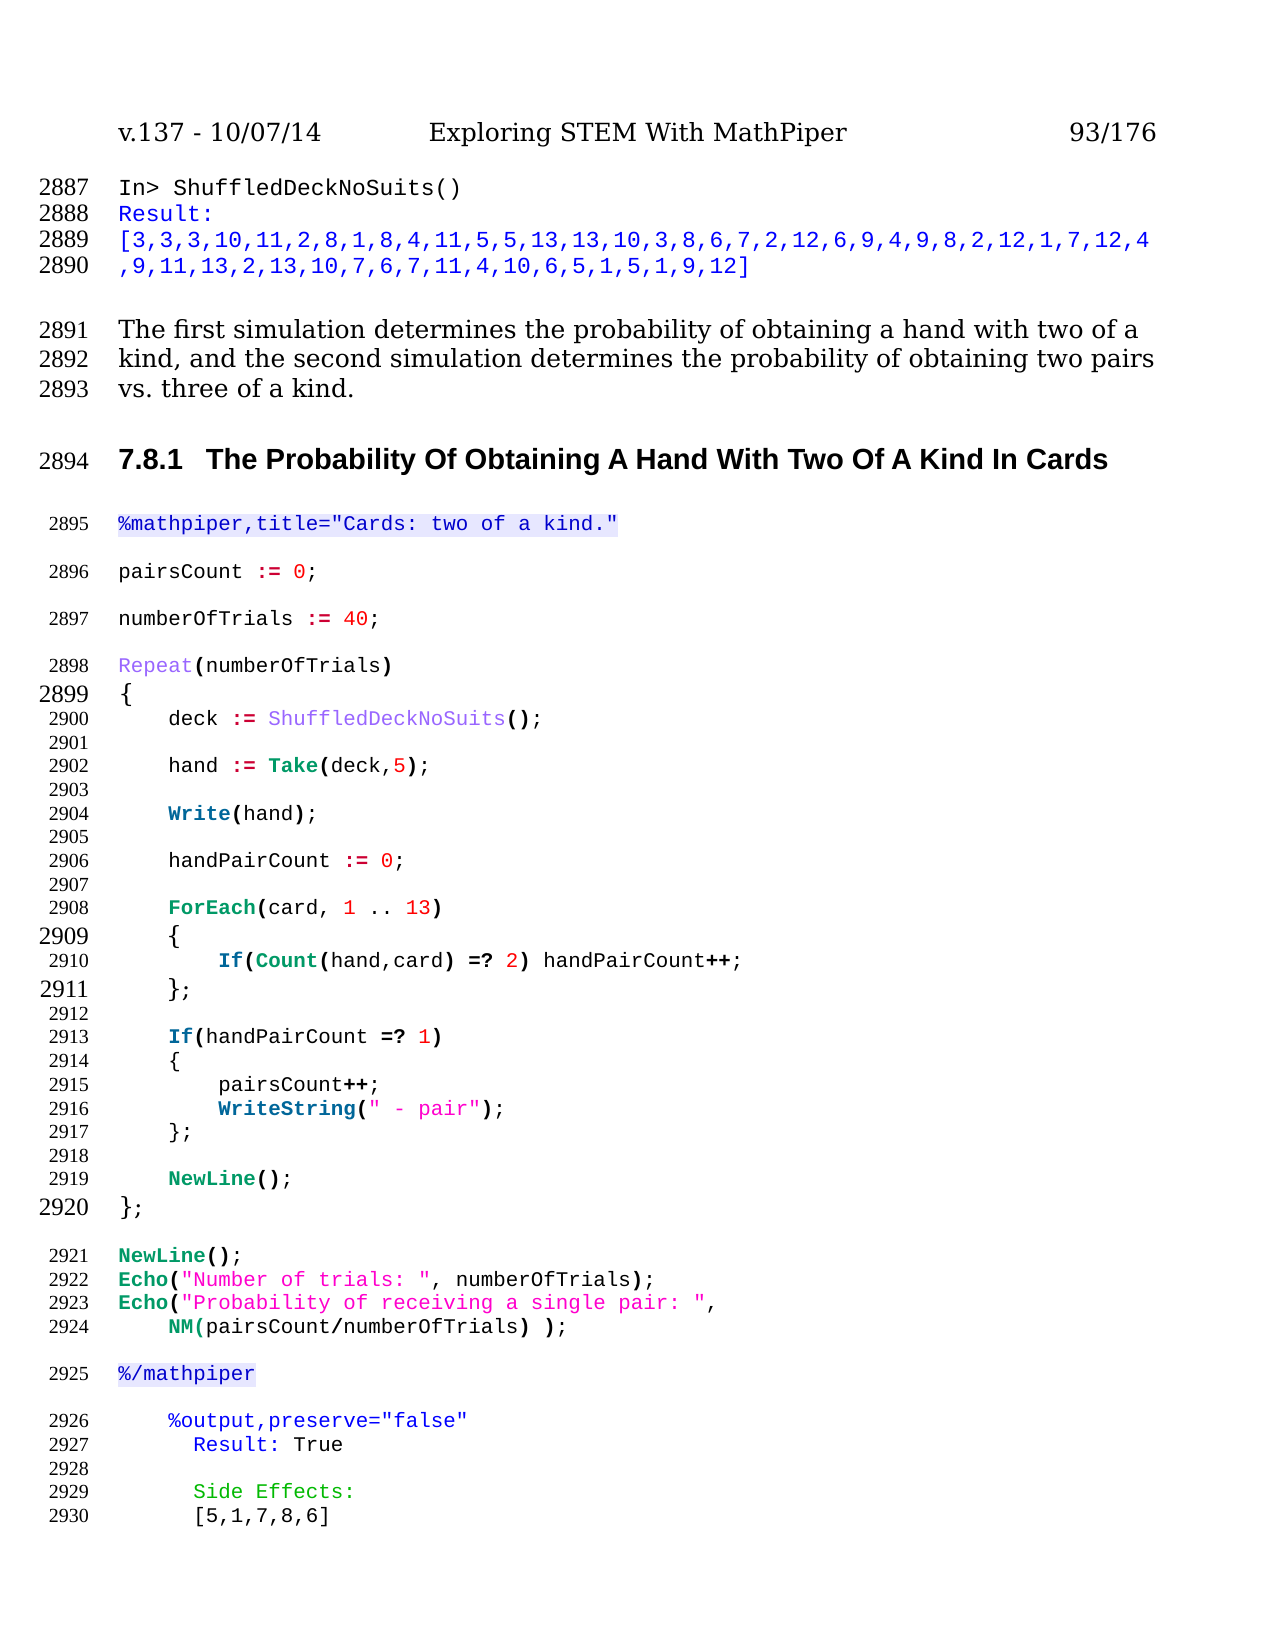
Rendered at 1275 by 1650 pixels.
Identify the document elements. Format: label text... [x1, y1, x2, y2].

text { [118, 1050, 1157, 1074]
text }; [118, 1121, 1157, 1145]
text In> ShuffledDeckNoSuits() [118, 177, 1157, 203]
text NewLine(); [118, 1245, 1157, 1268]
text [5,1,7,8,6] [118, 1505, 1157, 1529]
text { [118, 921, 1157, 950]
text Echo("Probability of receiving a single pair: ", [118, 1292, 1157, 1316]
text Echo("Number of trials: ", numberOfTrials); [118, 1268, 1157, 1292]
text numberOfTrials := 40; [118, 608, 1157, 632]
text { [118, 679, 1157, 708]
subtitle The Probability Of Obtaining A Hand With Two Of A Kind In Cards [118, 442, 1157, 476]
text }; [118, 1192, 1157, 1221]
text The first simulation determines the probability of obtaining a hand with two of a kind, and the second simulation determines the probability of obtaining two pairs vs. three of a kind. [118, 315, 1157, 403]
text WriteString(" - pair"); [118, 1097, 1157, 1121]
text Write(hand); [118, 803, 1157, 826]
text %mathpiper,title="Cards: two of a kind." [118, 513, 1157, 537]
text Repeat(numberOfTrials) [118, 655, 1157, 679]
text NM(pairsCount/numberOfTrials) ); [118, 1316, 1157, 1339]
text deck := ShuffledDeckNoSuits(); [118, 708, 1157, 732]
text If(Count(hand,card) =? 2) handPairCount++; [118, 950, 1157, 974]
text hand := Take(deck,5); [118, 755, 1157, 779]
text NewLine(); [118, 1168, 1157, 1192]
text }; [118, 974, 1157, 1003]
text %/mathpiper [118, 1363, 1157, 1387]
text If(handPairCount =? 1) [118, 1027, 1157, 1050]
text pairsCount := 0; [118, 561, 1157, 584]
text %output,preserve="false" [118, 1410, 1157, 1434]
text ForEach(card, 1 .. 13) [118, 897, 1157, 921]
text Side Effects: [118, 1481, 1157, 1505]
text handPairCount := 0; [118, 850, 1157, 874]
text Result: True [118, 1434, 1157, 1458]
text pairsCount++; [118, 1074, 1157, 1097]
text Result: [3,3,3,10,11,2,8,1,8,4,11,5,5,13,13,10,3,8,6,7,2,12,6,9,4,9,8,2,12,1,7,12,4,9,11,13,2,13,10,7,6,7,11,4,10,6,5,1,5,1,9,12] [118, 203, 1157, 281]
